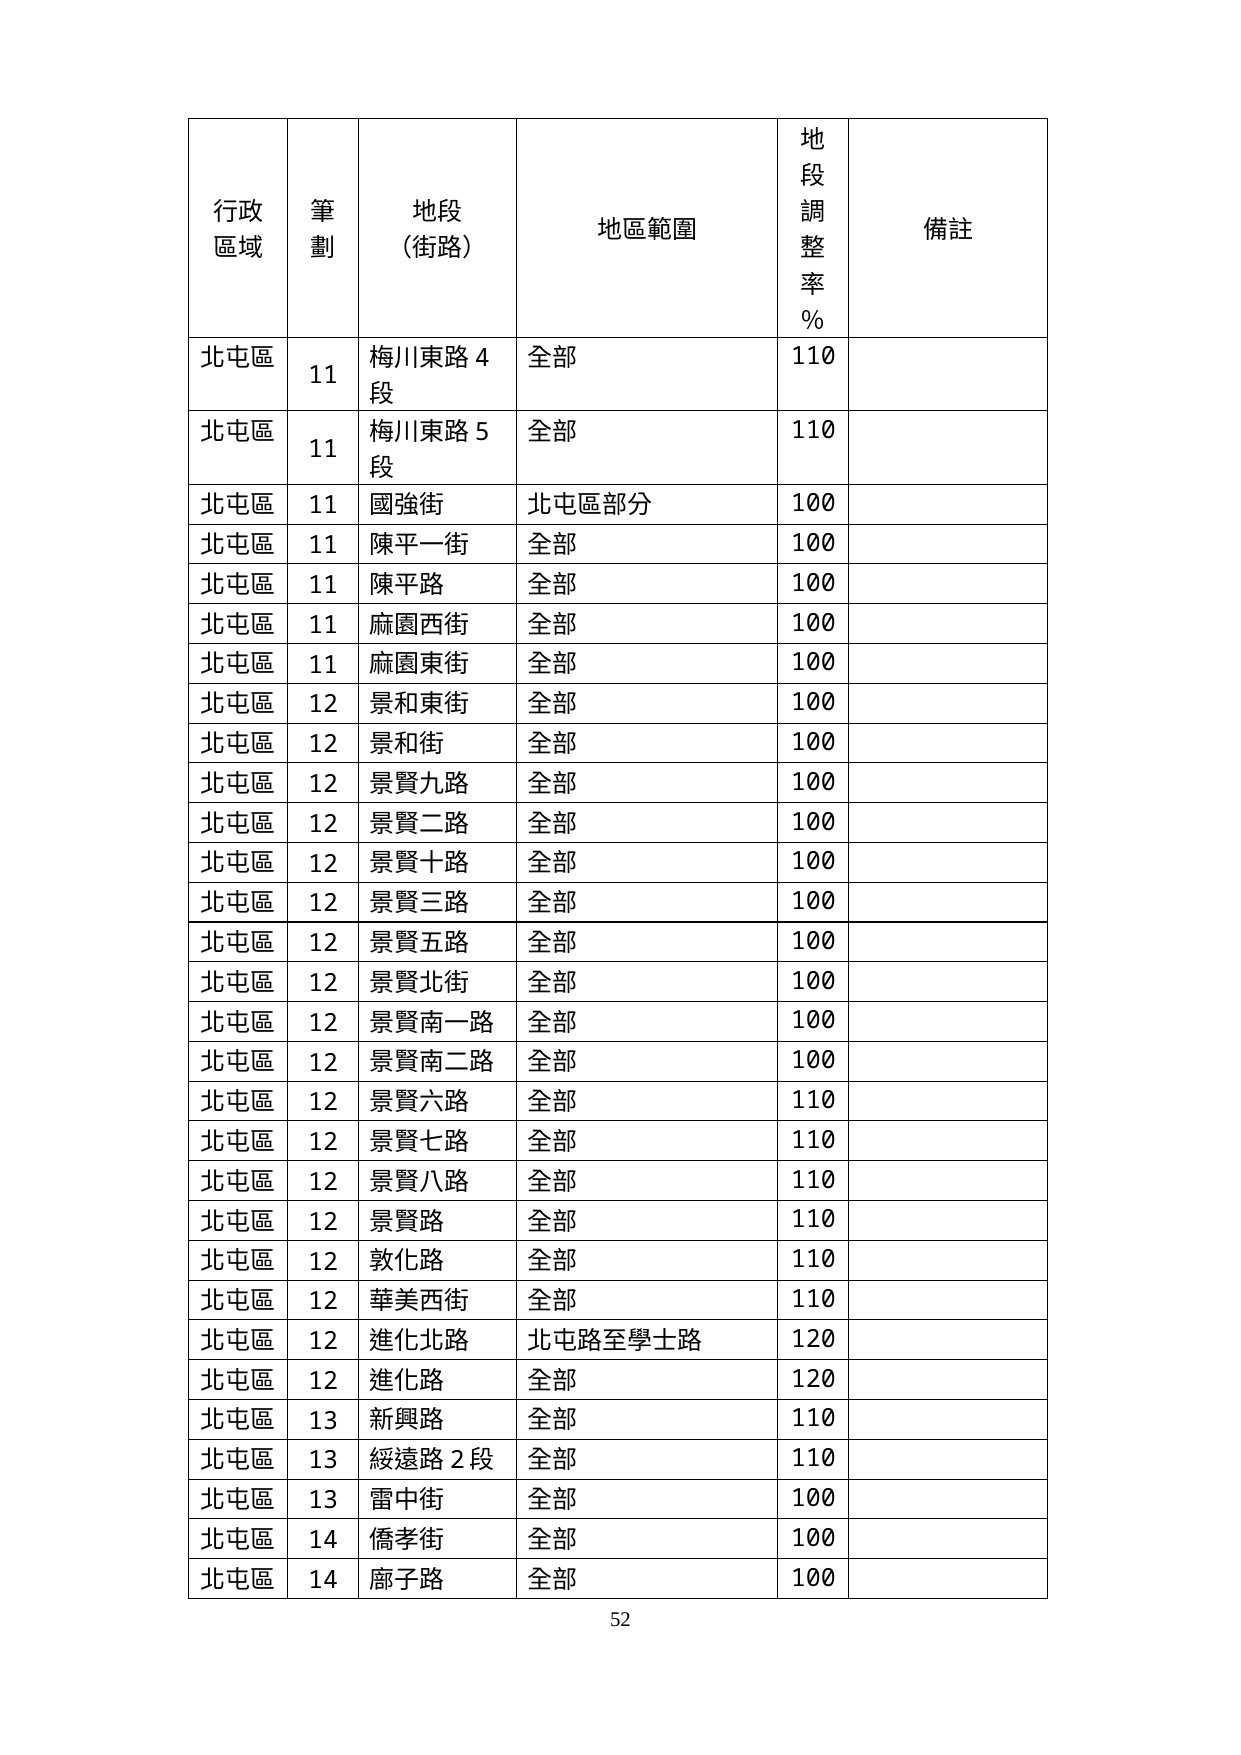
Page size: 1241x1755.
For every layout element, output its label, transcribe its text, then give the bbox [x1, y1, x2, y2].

table_cell 全部 [517, 1440, 777, 1478]
table_cell 華美西街 [359, 1281, 516, 1319]
table_cell 100 [778, 485, 848, 523]
table_cell 14 [288, 1519, 358, 1558]
table_cell 12 [288, 1042, 358, 1081]
table_cell 13 [288, 1440, 358, 1478]
table_cell 全部 [517, 843, 777, 882]
table_cell [849, 604, 1047, 643]
table_cell 110 [778, 1201, 848, 1240]
table_cell 北屯區 [189, 724, 287, 762]
table_cell [849, 1042, 1047, 1081]
table_cell 景賢七路 [359, 1121, 516, 1160]
table_cell 梅川東路4段 [359, 338, 516, 410]
table_cell 北屯區 [189, 1201, 287, 1240]
table_cell 12 [288, 1281, 358, 1319]
table_header 地段調整率％ [778, 119, 848, 337]
table_cell 北屯區 [189, 1559, 287, 1598]
table_cell 北屯區 [189, 411, 287, 484]
table_cell [849, 724, 1047, 762]
table_cell 北屯區 [189, 1161, 287, 1200]
table_cell 12 [288, 962, 358, 1001]
table_cell 北屯區 [189, 1241, 287, 1279]
table_cell 全部 [517, 724, 777, 762]
table_cell 北屯區 [189, 1480, 287, 1518]
table_cell 110 [778, 1440, 848, 1478]
table_cell 陳平路 [359, 564, 516, 603]
table_cell 100 [778, 803, 848, 842]
table_cell 北屯區 [189, 604, 287, 643]
table_cell 11 [288, 485, 358, 523]
table_cell [849, 1201, 1047, 1240]
table_cell 12 [288, 1082, 358, 1120]
table_cell 景賢五路 [359, 923, 516, 961]
table_cell 麻園西街 [359, 604, 516, 643]
table_cell 北屯區 [189, 1121, 287, 1160]
table_cell 100 [778, 644, 848, 683]
table_cell 北屯區 [189, 883, 287, 921]
table_cell 11 [288, 338, 358, 410]
table_cell 北屯區 [189, 644, 287, 683]
table_cell [849, 1480, 1047, 1518]
table_cell 景賢北街 [359, 962, 516, 1001]
table_cell 進化路 [359, 1360, 516, 1399]
table_cell [849, 1241, 1047, 1279]
table_cell 景賢二路 [359, 803, 516, 842]
table_cell 全部 [517, 1480, 777, 1518]
table_cell [849, 644, 1047, 683]
table_cell 全部 [517, 1002, 777, 1041]
table_cell 100 [778, 1480, 848, 1518]
table_cell 全部 [517, 1400, 777, 1439]
table_cell 綏遠路2段 [359, 1440, 516, 1478]
table_header 行政 區域 [189, 119, 287, 337]
table_cell 12 [288, 763, 358, 802]
table_cell 北屯區 [189, 803, 287, 842]
table_cell 110 [778, 1400, 848, 1439]
table_cell 11 [288, 604, 358, 643]
table_cell 12 [288, 1360, 358, 1399]
table_cell 景和街 [359, 724, 516, 762]
table_cell 100 [778, 604, 848, 643]
table_cell 100 [778, 962, 848, 1001]
table_cell [849, 1161, 1047, 1200]
table_cell 11 [288, 525, 358, 563]
table_cell [849, 1440, 1047, 1478]
table_cell 北屯區 [189, 684, 287, 722]
table_cell 100 [778, 763, 848, 802]
table_cell 11 [288, 411, 358, 484]
table_cell 100 [778, 1042, 848, 1081]
table_cell 景賢六路 [359, 1082, 516, 1120]
table_cell 景和東街 [359, 684, 516, 722]
table_cell 100 [778, 564, 848, 603]
table_cell 120 [778, 1320, 848, 1359]
table_cell 北屯區 [189, 338, 287, 410]
table_header 地段 （街路） [359, 119, 516, 337]
table_cell 110 [778, 1082, 848, 1120]
table_cell 全部 [517, 962, 777, 1001]
table_cell 全部 [517, 1241, 777, 1279]
table_cell 景賢十路 [359, 843, 516, 882]
table_cell 北屯區 [189, 485, 287, 523]
table_cell 120 [778, 1360, 848, 1399]
table_cell 麻園東街 [359, 644, 516, 683]
table_cell 進化北路 [359, 1320, 516, 1359]
table_cell 110 [778, 338, 848, 410]
table_cell 全部 [517, 684, 777, 722]
table_cell 全部 [517, 1281, 777, 1319]
table_cell 北屯區 [189, 1400, 287, 1439]
table_cell 110 [778, 411, 848, 484]
table_cell 北屯區 [189, 1320, 287, 1359]
table_cell 100 [778, 724, 848, 762]
table_cell [849, 883, 1047, 921]
table_cell 11 [288, 644, 358, 683]
table_cell 12 [288, 1161, 358, 1200]
table_cell 110 [778, 1161, 848, 1200]
table_cell 12 [288, 1002, 358, 1041]
table_cell [849, 684, 1047, 722]
table_cell [849, 923, 1047, 961]
table_header 地區範圍 [517, 119, 777, 337]
table_cell 全部 [517, 604, 777, 643]
table_cell 全部 [517, 1559, 777, 1598]
table_cell 國強街 [359, 485, 516, 523]
table_cell [849, 1519, 1047, 1558]
table_cell 100 [778, 525, 848, 563]
table_cell 陳平一街 [359, 525, 516, 563]
table_cell [849, 1082, 1047, 1120]
table_cell 北屯區 [189, 923, 287, 961]
table_cell 北屯區 [189, 1360, 287, 1399]
table_cell 景賢南二路 [359, 1042, 516, 1081]
table_cell 北屯區 [189, 1440, 287, 1478]
table_cell 全部 [517, 923, 777, 961]
table_header 備註 [849, 119, 1047, 337]
table_cell 北屯區 [189, 1002, 287, 1041]
table_cell 景賢九路 [359, 763, 516, 802]
table_cell [849, 338, 1047, 410]
table_cell 全部 [517, 525, 777, 563]
table_cell 100 [778, 883, 848, 921]
table_cell 全部 [517, 883, 777, 921]
table_cell 12 [288, 724, 358, 762]
table_cell 北屯區 [189, 962, 287, 1001]
table_cell [849, 1002, 1047, 1041]
table_cell 北屯區 [189, 1281, 287, 1319]
table_cell 全部 [517, 338, 777, 410]
table_cell 北屯區 [189, 763, 287, 802]
table_cell [849, 411, 1047, 484]
table_cell [849, 485, 1047, 523]
table_cell 全部 [517, 644, 777, 683]
table_cell 梅川東路5段 [359, 411, 516, 484]
table_cell 12 [288, 1121, 358, 1160]
table_cell 北屯區 [189, 525, 287, 563]
table_cell 11 [288, 564, 358, 603]
table_cell 全部 [517, 763, 777, 802]
table_cell 12 [288, 923, 358, 961]
table_cell [849, 1320, 1047, 1359]
table_cell 全部 [517, 411, 777, 484]
table_cell 13 [288, 1480, 358, 1518]
table_cell [849, 525, 1047, 563]
table_cell 12 [288, 1201, 358, 1240]
table_cell 12 [288, 883, 358, 921]
table_cell 14 [288, 1559, 358, 1598]
table_cell 110 [778, 1241, 848, 1279]
table_cell 廍子路 [359, 1559, 516, 1598]
table_cell 全部 [517, 1082, 777, 1120]
table_cell [849, 763, 1047, 802]
table_cell 12 [288, 1241, 358, 1279]
table_cell 110 [778, 1121, 848, 1160]
table_cell 全部 [517, 1042, 777, 1081]
table_cell 100 [778, 684, 848, 722]
table_cell 北屯路至學士路 [517, 1320, 777, 1359]
table_cell 100 [778, 1002, 848, 1041]
table_cell 僑孝街 [359, 1519, 516, 1558]
table_cell [849, 1121, 1047, 1160]
table_cell [849, 803, 1047, 842]
table_cell [849, 843, 1047, 882]
table_cell 雷中街 [359, 1480, 516, 1518]
table_cell 12 [288, 1320, 358, 1359]
table_cell 13 [288, 1400, 358, 1439]
table_cell [849, 1360, 1047, 1399]
table_cell 北屯區 [189, 564, 287, 603]
table_cell [849, 564, 1047, 603]
table_cell 全部 [517, 803, 777, 842]
table_cell 北屯區 [189, 1082, 287, 1120]
table_cell 12 [288, 684, 358, 722]
table_cell 12 [288, 803, 358, 842]
table_cell [849, 1281, 1047, 1319]
table_cell 全部 [517, 1121, 777, 1160]
table_cell 全部 [517, 1519, 777, 1558]
table_cell [849, 1559, 1047, 1598]
table_cell 全部 [517, 1161, 777, 1200]
table_cell 全部 [517, 1201, 777, 1240]
table_cell 景賢南一路 [359, 1002, 516, 1041]
table_cell 北屯區 [189, 843, 287, 882]
table_header 筆劃 [288, 119, 358, 337]
table_cell 100 [778, 1559, 848, 1598]
table_cell 敦化路 [359, 1241, 516, 1279]
table_cell 新興路 [359, 1400, 516, 1439]
table_cell [849, 962, 1047, 1001]
table_cell 景賢三路 [359, 883, 516, 921]
table_cell 全部 [517, 564, 777, 603]
table_cell 100 [778, 843, 848, 882]
table_cell 北屯區 [189, 1519, 287, 1558]
table_cell 全部 [517, 1360, 777, 1399]
table_cell 景賢八路 [359, 1161, 516, 1200]
table_cell 100 [778, 923, 848, 961]
table_cell 北屯區 [189, 1042, 287, 1081]
table_cell 100 [778, 1519, 848, 1558]
table_cell 12 [288, 843, 358, 882]
table_cell 景賢路 [359, 1201, 516, 1240]
table_cell 北屯區部分 [517, 485, 777, 523]
table_cell 110 [778, 1281, 848, 1319]
table_cell [849, 1400, 1047, 1439]
